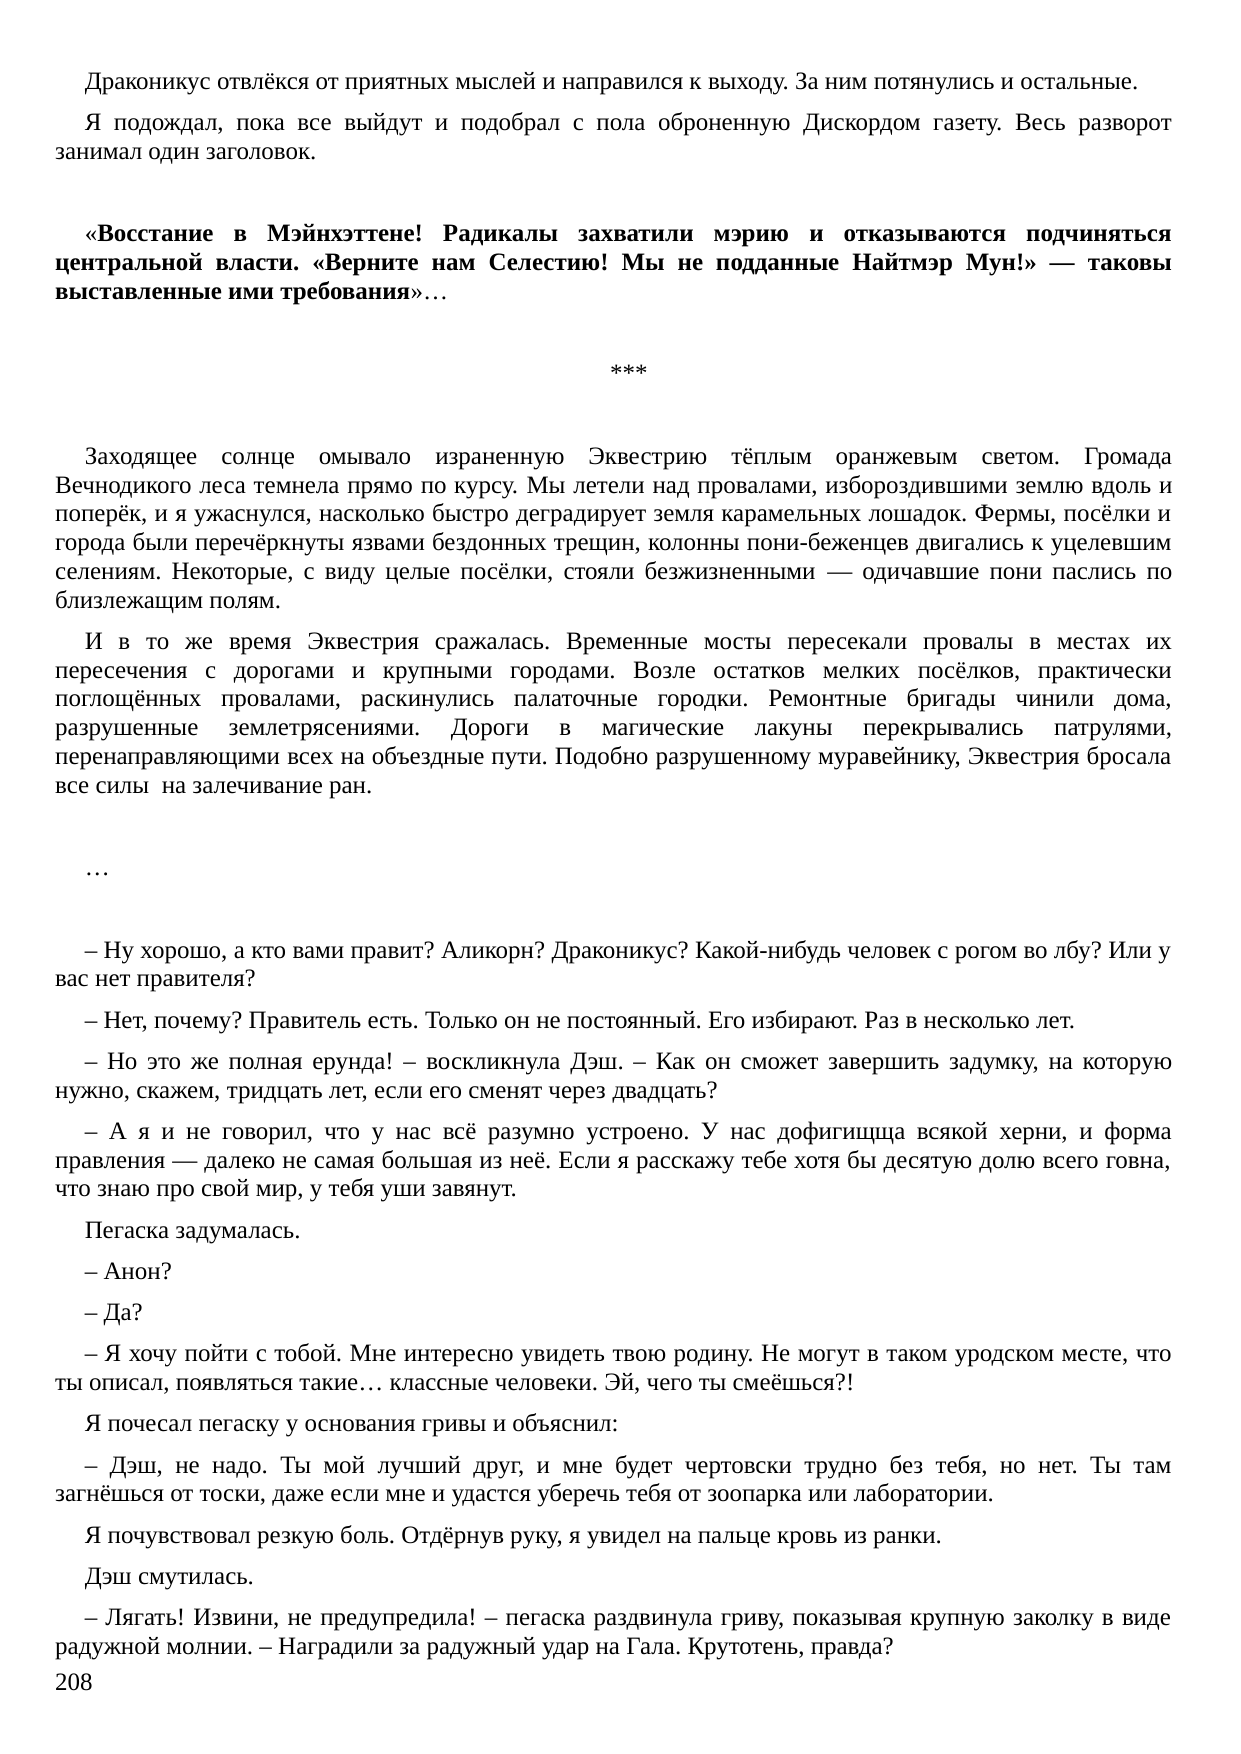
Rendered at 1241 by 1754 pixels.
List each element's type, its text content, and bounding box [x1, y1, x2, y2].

text – Анон? [55, 1256, 1173, 1285]
text – Нет, почему? Правитель есть. Только он не постоянный. Его избирают. Раз в несколько лет. [55, 1005, 1173, 1033]
text – А я и не говорил, что у нас всё разумно устроено. У нас дофигищща всякой херни, и форма правления — далеко не самая большая из неё. Если я расскажу тебе хотя бы десятую долю всего говна, что знаю про свой мир, у тебя уши завянут. [55, 1116, 1173, 1202]
text Я почувствовал резкую боль. Отдёрнув руку, я увидел на пальце кровь из ранки. [55, 1520, 1173, 1548]
text – Но это же полная ерунда! – воскликнула Дэш. – Как он сможет завершить задумку, на которую нужно, скажем, тридцать лет, если его сменят через двадцать? [55, 1046, 1173, 1103]
text Пегаска задумалась. [55, 1215, 1173, 1243]
text Я подождал, пока все выйдут и подобрал с пола оброненную Дискордом газету. Весь разворот занимал один заголовок. [55, 107, 1173, 165]
text «Восстание в Мэйнхэттене! Радикалы захватили мэрию и отказываются подчиняться центральной власти. «Верните нам Селестию! Мы не подданные Найтмэр Мун!» — таковы выставленные ими требования»… [55, 218, 1173, 305]
text – Дэш, не надо. Ты мой лучший друг, и мне будет чертовски трудно без тебя, но нет. Ты там загнёшься от тоски, даже если мне и удастся уберечь тебя от зоопарка или лаборатории. [55, 1450, 1173, 1507]
text Дэш смутилась. [55, 1561, 1173, 1590]
text Драконикус отвлёкся от приятных мыслей и направился к выходу. За ним потянулись и остальные. [55, 66, 1173, 95]
text И в то же время Эквестрия сражалась. Временные мосты пересекали провалы в местах их пересечения с дорогами и крупными городами. Возле остатков мелких посёлков, практически поглощённых провалами, раскинулись палаточные городки. Ремонтные бригады чинили дома, разрушенные землетрясениями. Дороги в магические лакуны перекрывались патрулями, перенаправляющими всех на объездные пути. Подобно разрушенному муравейнику, Эквестрия бросала все силы на залечивание ран. [55, 626, 1173, 798]
text … [55, 852, 1173, 881]
text – Да? [55, 1297, 1173, 1326]
text – Лягать! Извини, не предупредила! – пегаска раздвинула гриву, показывая крупную заколку в виде радужной молнии. – Наградили за радужный удар на Гала. Крутотень, правда? [55, 1602, 1173, 1660]
text *** [55, 358, 1173, 387]
text Я почесал пегаску у основания гривы и объяснил: [55, 1408, 1173, 1437]
text Заходящее солнце омывало израненную Эквестрию тёплым оранжевым светом. Громада Вечнодикого леса темнела прямо по курсу. Мы летели над провалами, избороздившими землю вдоль и поперёк, и я ужаснулся, насколько быстро деградирует земля карамельных лошадок. Фермы, посёлки и города были перечёркнуты язвами бездонных трещин, колонны пони-беженцев двигались к уцелевшим селениям. Некоторые, с виду целые посёлки, стояли безжизненными — одичавшие пони паслись по близлежащим полям. [55, 441, 1173, 613]
text – Я хочу пойти с тобой. Мне интересно увидеть твою родину. Не могут в таком уродском месте, что ты описал, появляться такие… классные человеки. Эй, чего ты смеёшься?! [55, 1338, 1173, 1396]
text – Ну хорошо, а кто вами правит? Аликорн? Драконикус? Какой-нибудь человек с рогом во лбу? Или у вас нет правителя? [55, 935, 1173, 992]
